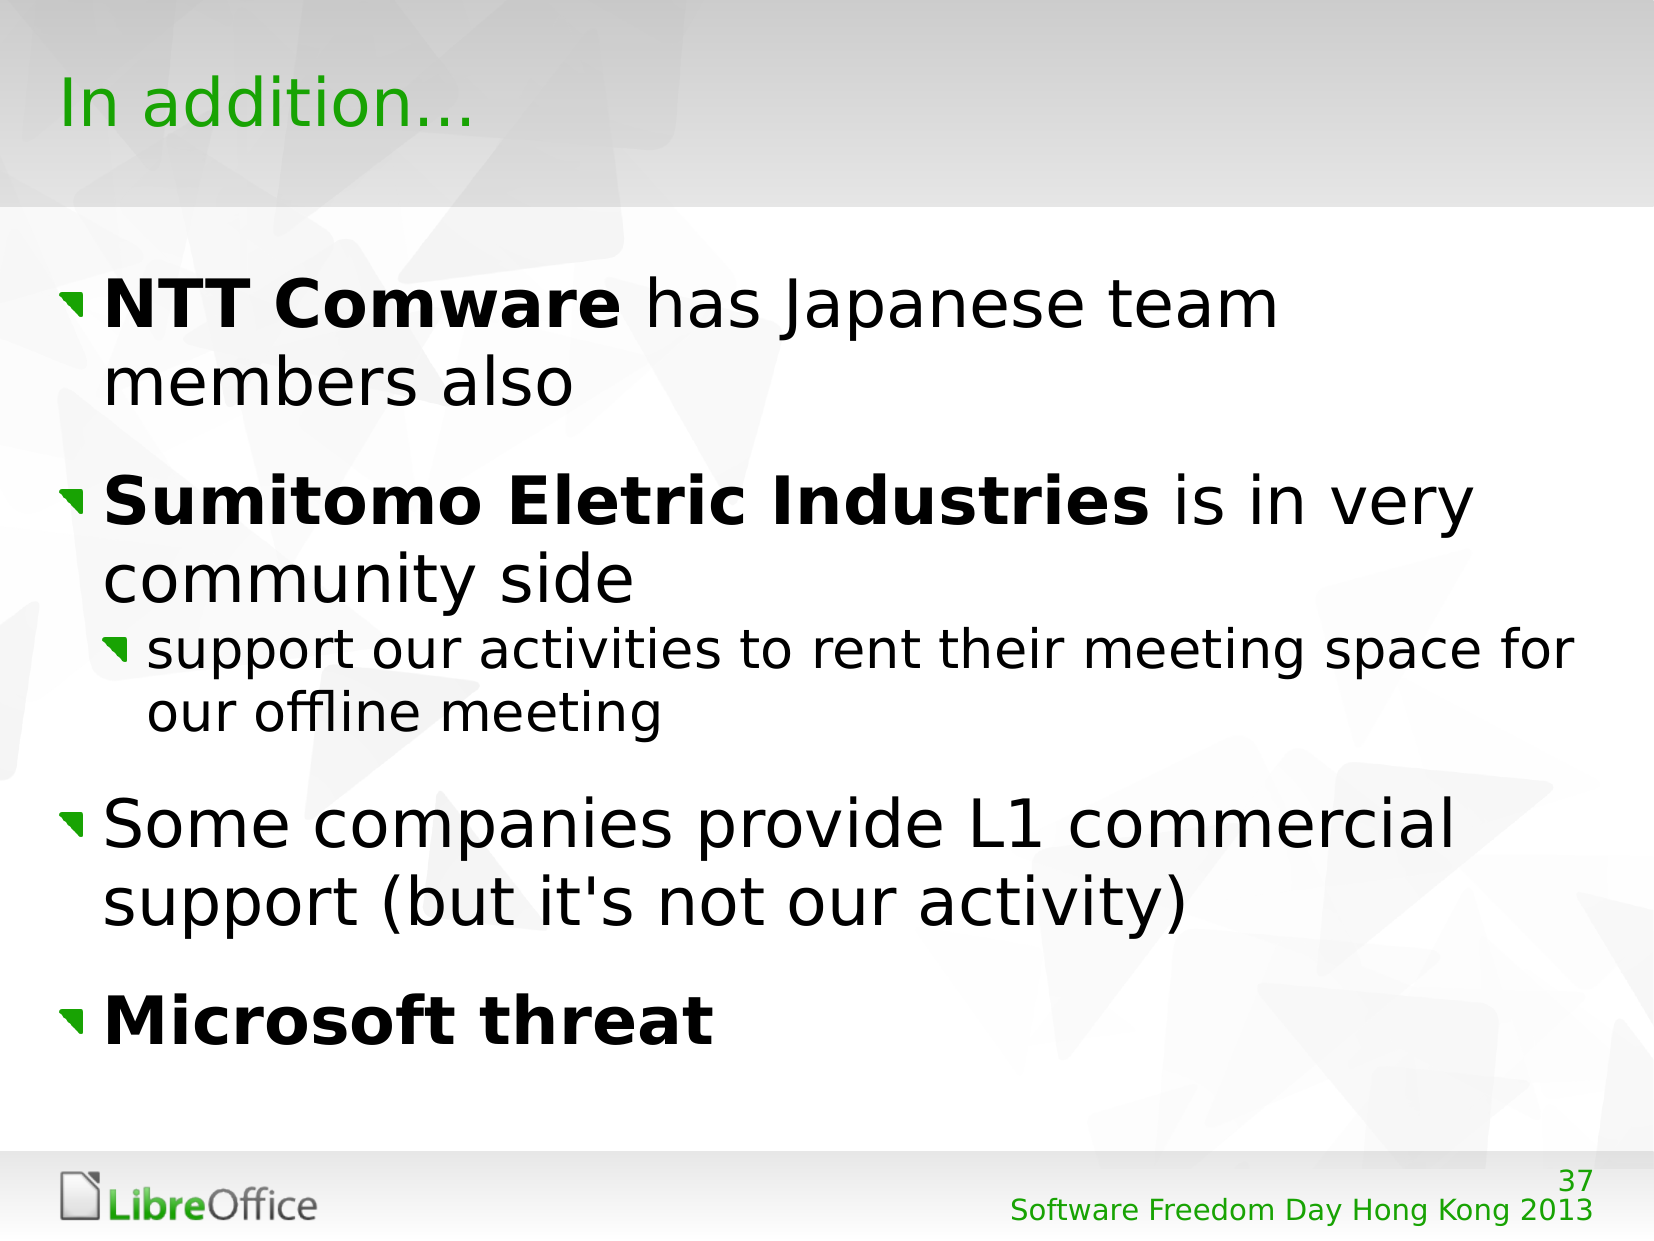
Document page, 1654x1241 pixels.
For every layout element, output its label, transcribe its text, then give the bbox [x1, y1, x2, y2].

picture [0, 0, 783, 931]
picture [915, 548, 1654, 1169]
title In addition... [59, 29, 1595, 178]
picture [41, 1152, 337, 1240]
list NTT Comware has Japanese team members also Sumitomo Eletric Industries is in very community side support our activities to rent their meeting space for our offline meeting Some companies provide L1 commercial support (but it's not our activity) Microsoft threat [59, 265, 1595, 1062]
